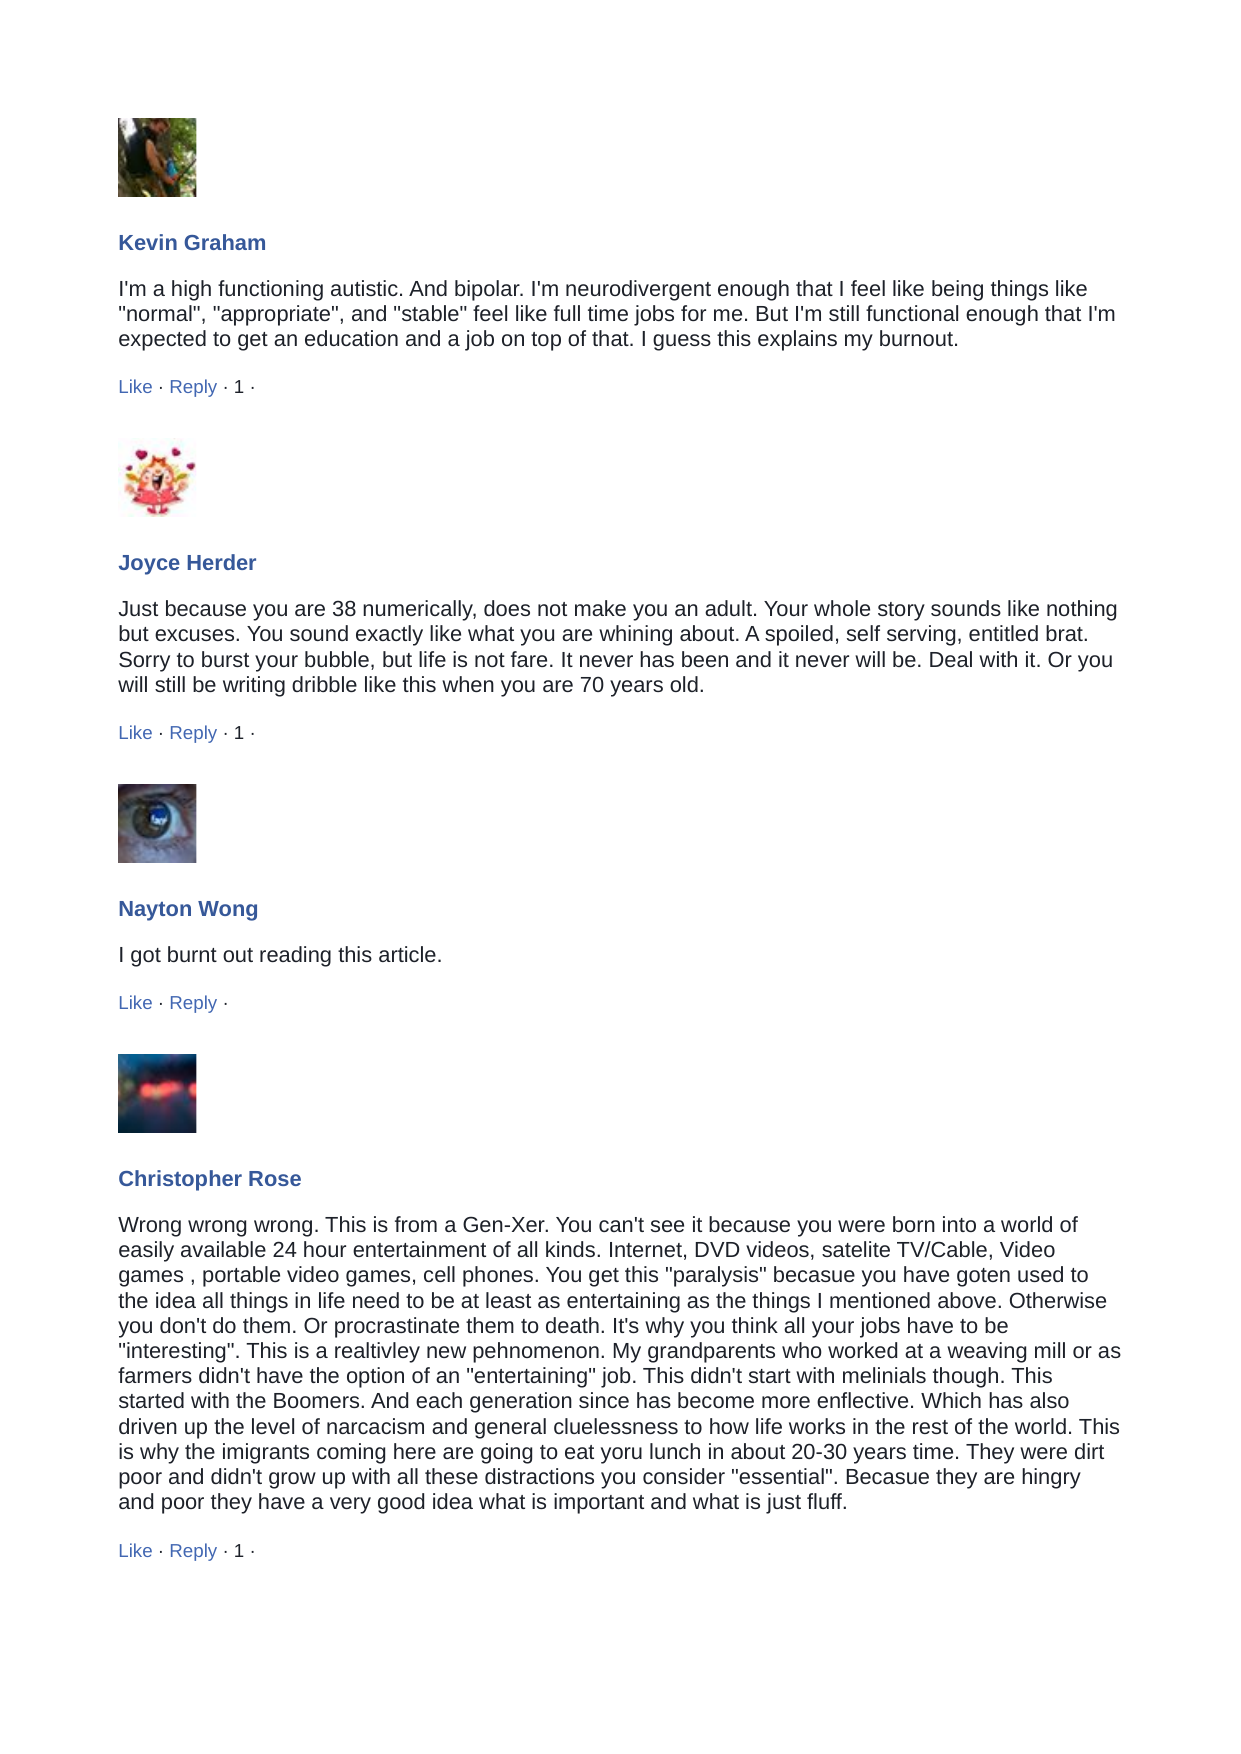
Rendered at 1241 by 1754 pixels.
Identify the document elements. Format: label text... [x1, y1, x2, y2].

text Kevin Graham [118, 229, 1122, 255]
text I'm a high functioning autistic. And bipolar. I'm neurodivergent enough that I feel like being things like "normal", "appropriate", and "stable" feel like full time jobs for me. But I'm still functional enough that I'm expected to get an education and a job on top of that. I guess this explains my burnout. [118, 276, 1122, 351]
text Like · Reply · 1 · [118, 722, 1116, 743]
text Like · Reply · 1 · [118, 1539, 1116, 1561]
text Like · Reply · [118, 992, 1122, 1014]
picture [118, 118, 197, 197]
picture [118, 438, 197, 517]
text I got burnt out reading this article. [118, 942, 1122, 967]
text Like · Reply · 1 · [118, 376, 1116, 398]
text Joyce Herder [118, 550, 1122, 575]
picture [118, 1054, 197, 1133]
text Nayton Wong [118, 896, 1122, 921]
text Wrong wrong wrong. This is from a Gen-Xer. You can't see it because you were born into a world of easily available 24 hour entertainment of all kinds. Internet, DVD videos, satelite TV/Cable, Video games , portable video games, cell phones. You get this "paralysis" becasue you have goten used to the idea all things in life need to be at least as entertaining as the things I mentioned above. Otherwise you don't do them. Or procrastinate them to death. It's why you think all your jobs have to be "interesting". This is a realtivley new pehnomenon. My grandparents who worked at a weaving mill or as farmers didn't have the option of an "entertaining" job. This didn't start with melinials though. This started with the Boomers. And each generation since has become more enflective. Which has also driven up the level of narcacism and general cluelessness to how life works in the rest of the world. This is why the imigrants coming here are going to eat yoru lunch in about 20-30 years time. They were dirt poor and didn't grow up with all these distractions you consider "essential". Becasue they are hingry and poor they have a very good idea what is important and what is just fluff. [118, 1212, 1122, 1514]
picture [118, 784, 197, 863]
text Christopher Rose [118, 1166, 1122, 1191]
text Just because you are 38 numerically, does not make you an adult. Your whole story sounds like nothing but excuses. You sound exactly like what you are whining about. A spoiled, self serving, entitled brat. Sorry to burst your bubble, but life is not fare. It never has been and it never will be. Deal with it. Or you will still be writing dribble like this when you are 70 years old. [118, 596, 1122, 697]
